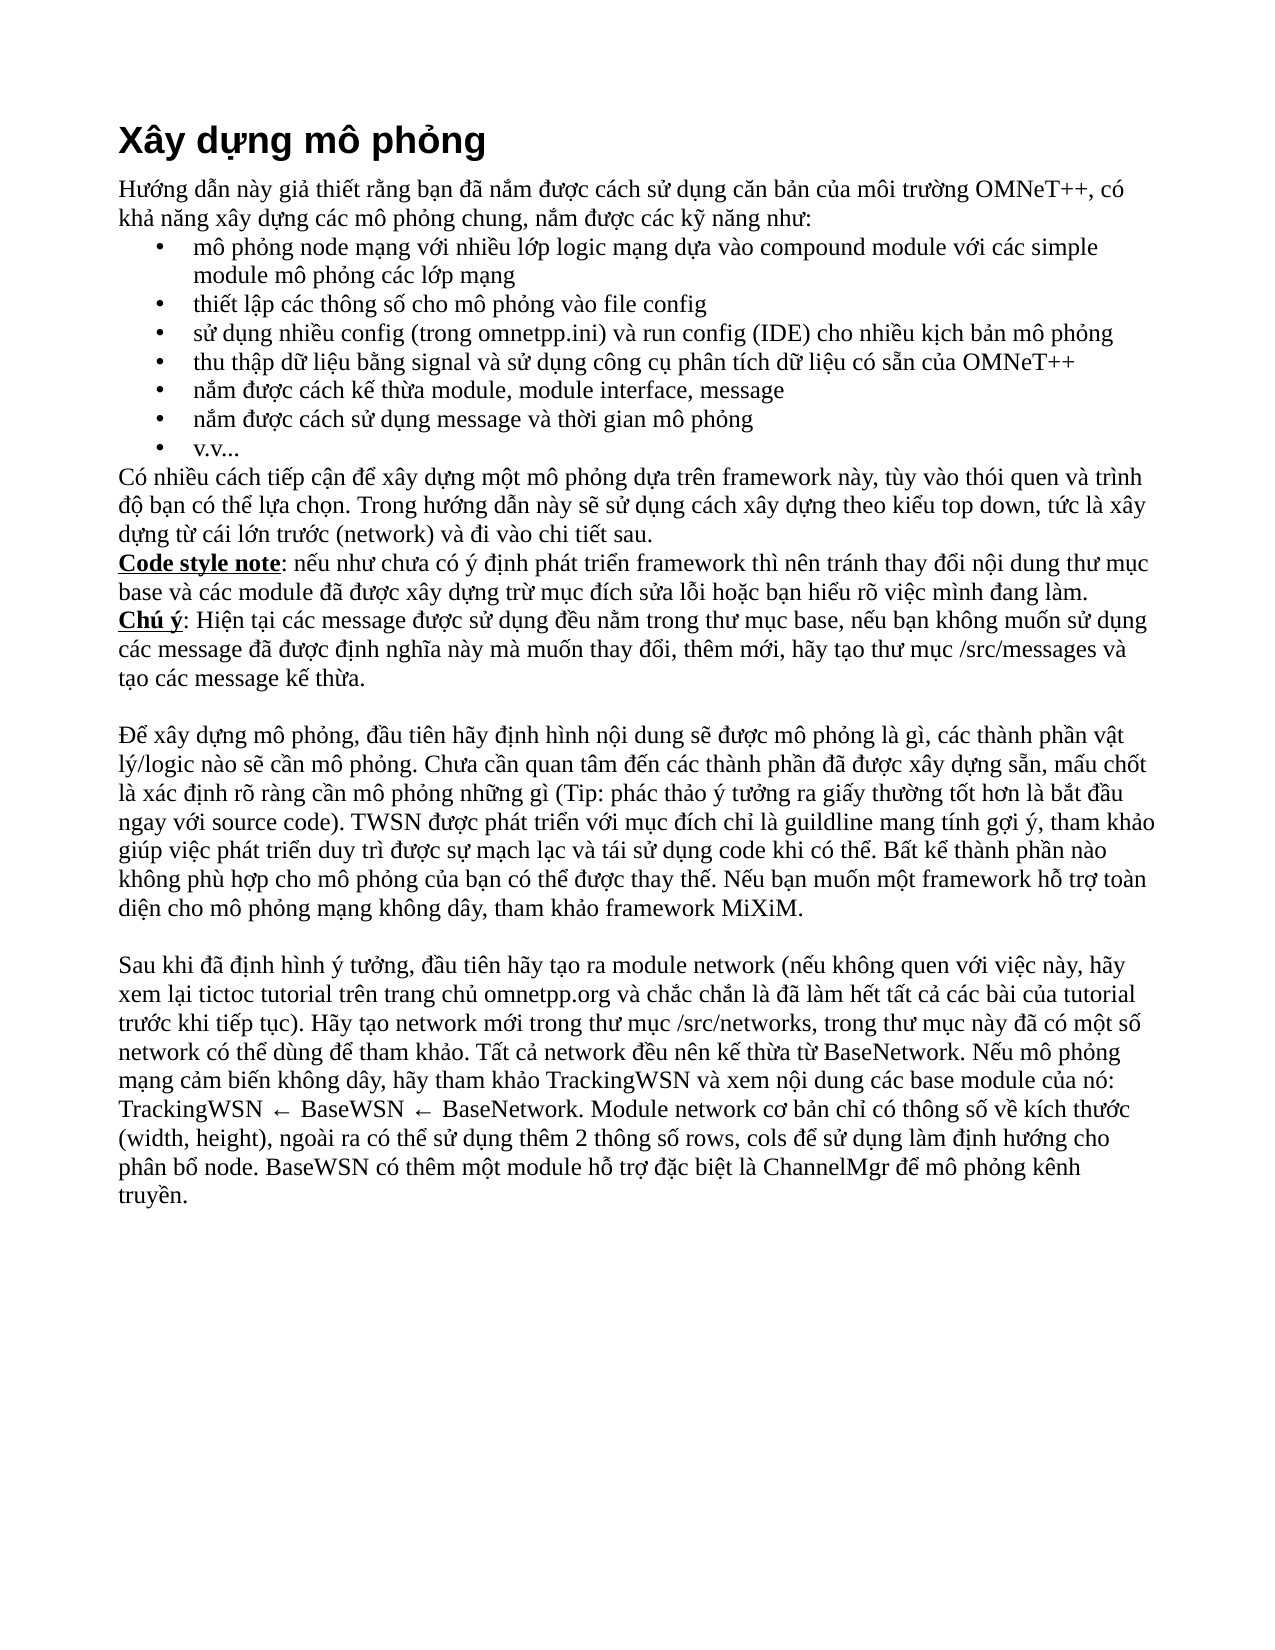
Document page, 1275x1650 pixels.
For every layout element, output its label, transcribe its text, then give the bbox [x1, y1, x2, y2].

text Có nhiều cách tiếp cận để xây dựng một mô phỏng dựa trên framework này, tùy vào thói quen và trình độ bạn có thể lựa chọn. Trong hướng dẫn này sẽ sử dụng cách xây dựng theo kiểu top down, tức là xây dựng từ cái lớn trước (network) và đi vào chi tiết sau. [118, 462, 1157, 548]
list thu thập dữ liệu bằng signal và sử dụng công cụ phân tích dữ liệu có sẵn của OMNeT++ [156, 347, 1157, 376]
text Code style note: nếu như chưa có ý định phát triển framework thì nên tránh thay đổi nội dung thư mục base và các module đã được xây dựng trừ mục đích sửa lỗi hoặc bạn hiểu rõ việc mình đang làm. [118, 548, 1157, 606]
text Chú ý: Hiện tại các message được sử dụng đều nằm trong thư mục base, nếu bạn không muốn sử dụng các message đã được định nghĩa này mà muốn thay đổi, thêm mới, hãy tạo thư mục /src/messages và tạo các message kế thừa. [118, 606, 1157, 692]
list mô phỏng node mạng với nhiều lớp logic mạng dựa vào compound module với các simple module mô phỏng các lớp mạng [156, 232, 1157, 289]
list v.v... [156, 433, 1157, 462]
text Hướng dẫn này giả thiết rằng bạn đã nắm được cách sử dụng căn bản của môi trường OMNeT++, có khả năng xây dựng các mô phỏng chung, nắm được các kỹ năng như: [118, 174, 1157, 232]
list thiết lập các thông số cho mô phỏng vào file config [156, 289, 1157, 318]
subtitle Xây dựng mô phỏng [118, 118, 1157, 162]
list sử dụng nhiều config (trong omnetpp.ini) và run config (IDE) cho nhiều kịch bản mô phỏng [156, 318, 1157, 347]
text Sau khi đã định hình ý tưởng, đầu tiên hãy tạo ra module network (nếu không quen với việc này, hãy xem lại tictoc tutorial trên trang chủ omnetpp.org và chắc chắn là đã làm hết tất cả các bài của tutorial trước khi tiếp tục). Hãy tạo network mới trong thư mục /src/networks, trong thư mục này đã có một số network có thể dùng để tham khảo. Tất cả network đều nên kế thừa từ BaseNetwork. Nếu mô phỏng mạng cảm biến không dây, hãy tham khảo TrackingWSN và xem nội dung các base module của nó: [118, 951, 1157, 1094]
text TrackingWSN ← BaseWSN ← BaseNetwork. Module network cơ bản chỉ có thông số về kích thước (width, height), ngoài ra có thể sử dụng thêm 2 thông số rows, cols để sử dụng làm định hướng cho phân bổ node. BaseWSN có thêm một module hỗ trợ đặc biệt là ChannelMgr để mô phỏng kênh truyền. [118, 1094, 1157, 1209]
text Để xây dựng mô phỏng, đầu tiên hãy định hình nội dung sẽ được mô phỏng là gì, các thành phần vật lý/logic nào sẽ cần mô phỏng. Chưa cần quan tâm đến các thành phần đã được xây dựng sẵn, mấu chốt là xác định rõ ràng cần mô phỏng những gì (Tip: phác thảo ý tưởng ra giấy thường tốt hơn là bắt đầu ngay với source code). TWSN được phát triển với mục đích chỉ là guildline mang tính gợi ý, tham khảo giúp việc phát triển duy trì được sự mạch lạc và tái sử dụng code khi có thể. Bất kể thành phần nào không phù hợp cho mô phỏng của bạn có thể được thay thế. Nếu bạn muốn một framework hỗ trợ toàn diện cho mô phỏng mạng không dây, tham khảo framework MiXiM. [118, 721, 1157, 922]
list nắm được cách sử dụng message và thời gian mô phỏng [156, 404, 1157, 433]
list nắm được cách kế thừa module, module interface, message [156, 376, 1157, 404]
